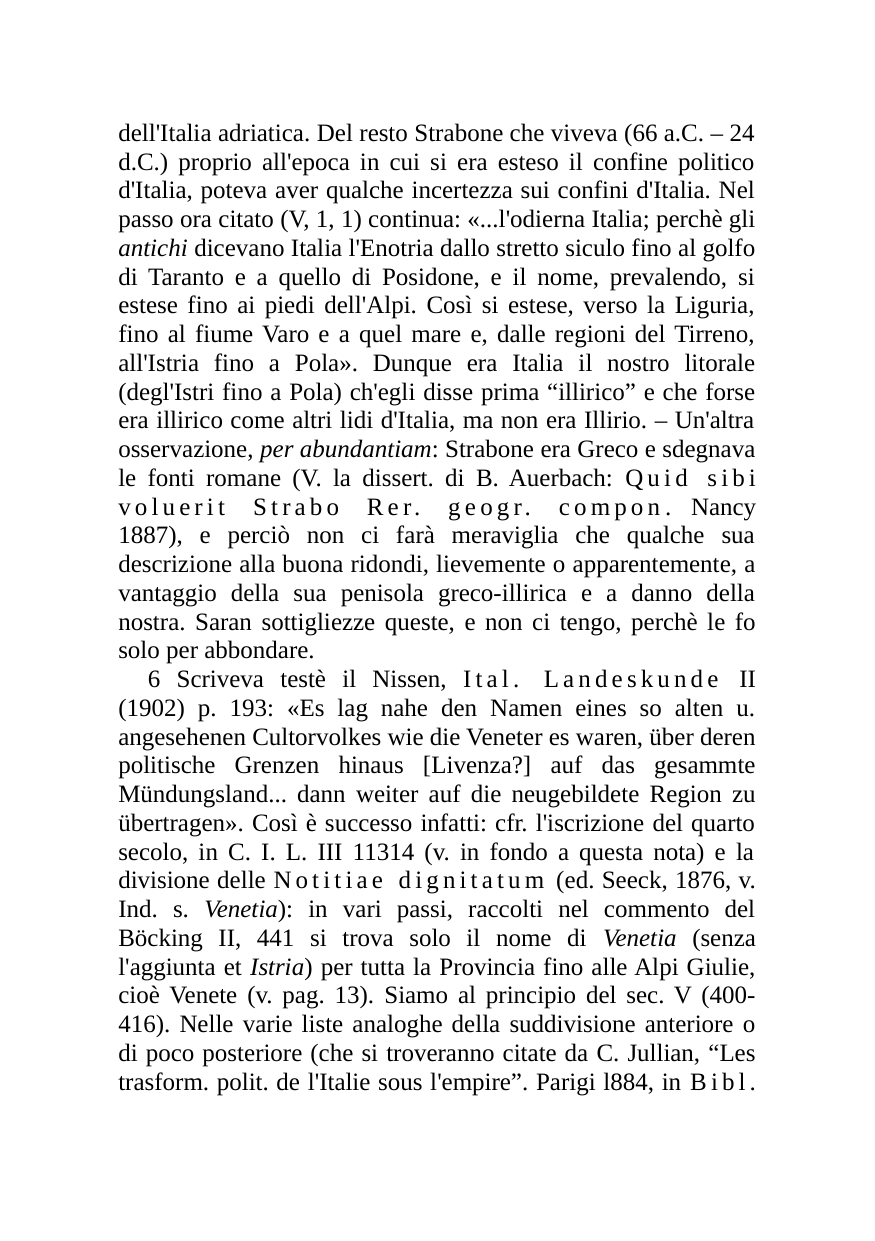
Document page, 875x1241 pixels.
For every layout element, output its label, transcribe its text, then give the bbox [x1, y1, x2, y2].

text dell'Italia adriatica. Del resto Strabone che viveva (66 a.C. – 24 d.C.) proprio all'epoca in cui si era esteso il confine politico d'Italia, poteva aver qualche incertezza sui confini d'Italia. Nel passo ora citato (V, 1, 1) continua: «...l'odierna Italia; perchè gli antichi dicevano Italia l'Enotria dallo stretto siculo fino al golfo di Taranto e a quello di Posidone, e il nome, prevalendo, si estese fino ai piedi dell'Alpi. Così si estese, verso la Liguria, fino al fiume Varo e a quel mare e, dalle regioni del Tirreno, all'Istria fino a Pola». Dunque era Italia il nostro litorale (degl'Istri fino a Pola) ch'egli disse prima “illirico” e che forse era illirico come altri lidi d'Italia, ma non era Illirio. – Un'altra osservazione, per abundantiam: Strabone era Greco e sdegnava le fonti romane (V. la dissert. di B. Auerbach: Quid sibi voluerit Strabo Rer. geogr. compon. Nancy 1887), e perciò non ci farà meraviglia che qualche sua descrizione alla buona ridondi, lievemente o apparentemente, a vantaggio della sua penisola greco-illirica e a danno della nostra. Saran sottigliezze queste, e non ci tengo, perchè le fo solo per abbondare. [118, 118, 756, 664]
text Scriveva testè il Nissen, Ital. Landeskunde II (1902) p. 193: «Es lag nahe den Namen eines so alten u. angesehenen Cultorvolkes wie die Veneter es waren, über deren politische Grenzen hinaus [Livenza?] auf das gesammte Mündungsland... dann weiter auf die neugebildete Region zu übertragen». Così è successo infatti: cfr. l'iscrizione del quarto secolo, in C. I. L. III 11314 (v. in fondo a questa nota) e la divisione delle Notitiae dignitatum (ed. Seeck, 1876, v. Ind. s. Venetia): in vari passi, raccolti nel commento del Böcking II, 441 si trova solo il nome di Venetia (senza l'aggiunta et Istria) per tutta la Provincia fino alle Alpi Giulie, cioè Venete (v. pag. 13). Siamo al principio del sec. V (400-416). Nelle varie liste analoghe della suddivisione anteriore o di poco posteriore (che si troveranno citate da C. Jullian, “Les trasform. polit. de l'Italie sous l'empire”. Parigi l884, in Bibl. [118, 664, 756, 1096]
